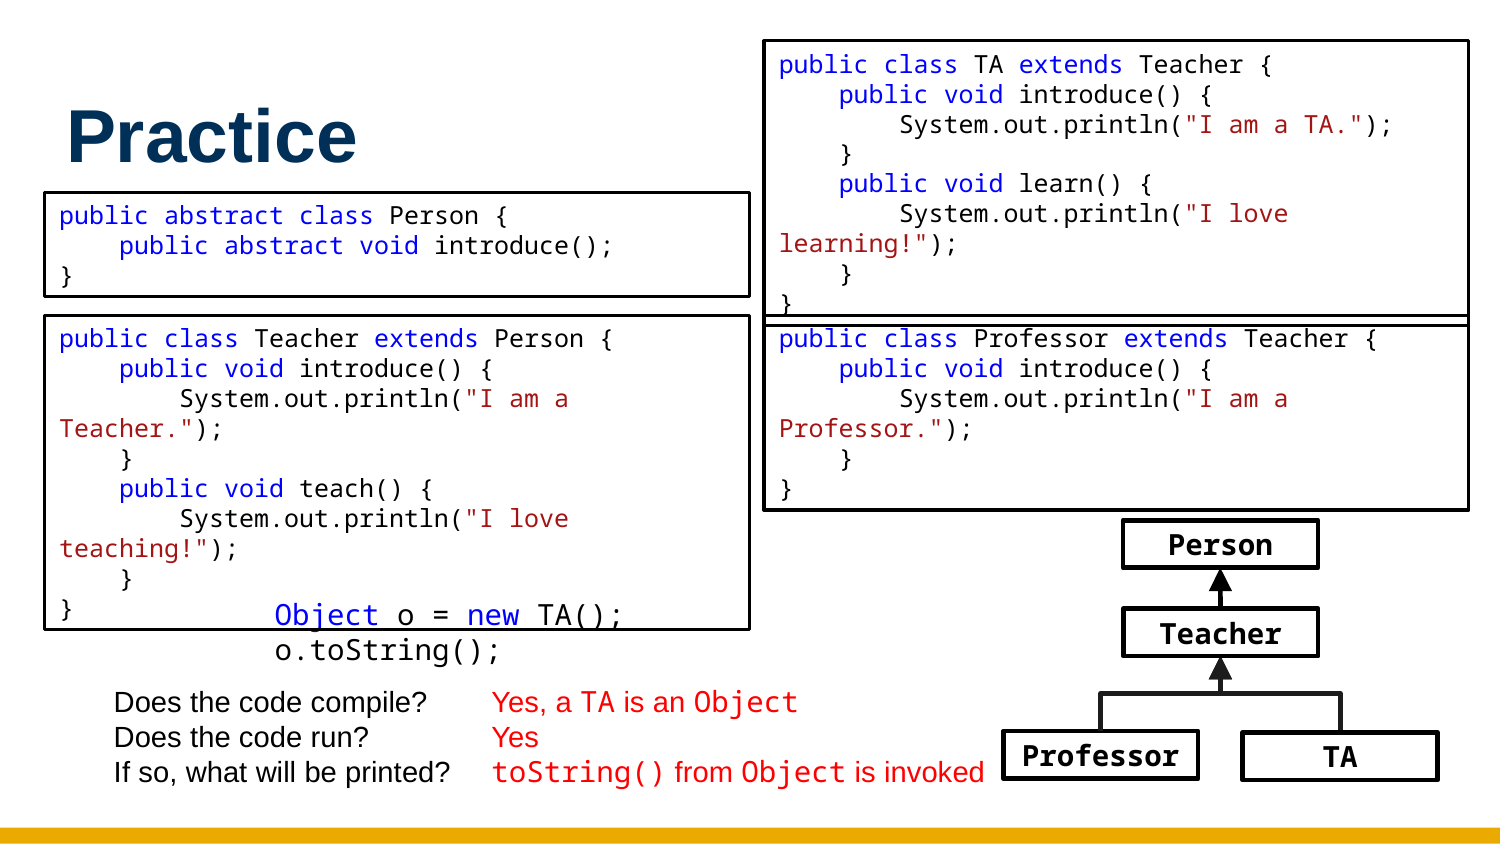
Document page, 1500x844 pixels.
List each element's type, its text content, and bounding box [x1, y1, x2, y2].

text_box Does the code compile? Does the code run? If so, what will be printed? [99, 675, 522, 796]
text_box public abstract class Person { public abstract void introduce(); } [44, 192, 750, 297]
text_box Person [1122, 520, 1318, 568]
text_box Teacher [1123, 608, 1319, 657]
text_box Object o = new TA(); o.toString(); [259, 589, 822, 674]
text_box TA [1242, 732, 1438, 781]
text_box public class Teacher extends Person { public void introduce() { System.out.println("I am a Teacher."); } public void teach() { System.out.println("I love teaching!"); } } [44, 315, 750, 630]
text_box public class Professor extends Teacher { public void introduce() { System.out.println("I am a Professor."); } } [763, 326, 1469, 511]
title Practice [51, 72, 736, 189]
text_box Yes, a TA is an Object Yes toString() from Object is invoked [476, 676, 1039, 796]
text_box public class TA extends Teacher { public void introduce() { System.out.println("I am a TA."); } public void learn() { System.out.println("I love learning!"); } } [763, 40, 1469, 326]
text_box Professor [1039, 731, 1199, 779]
